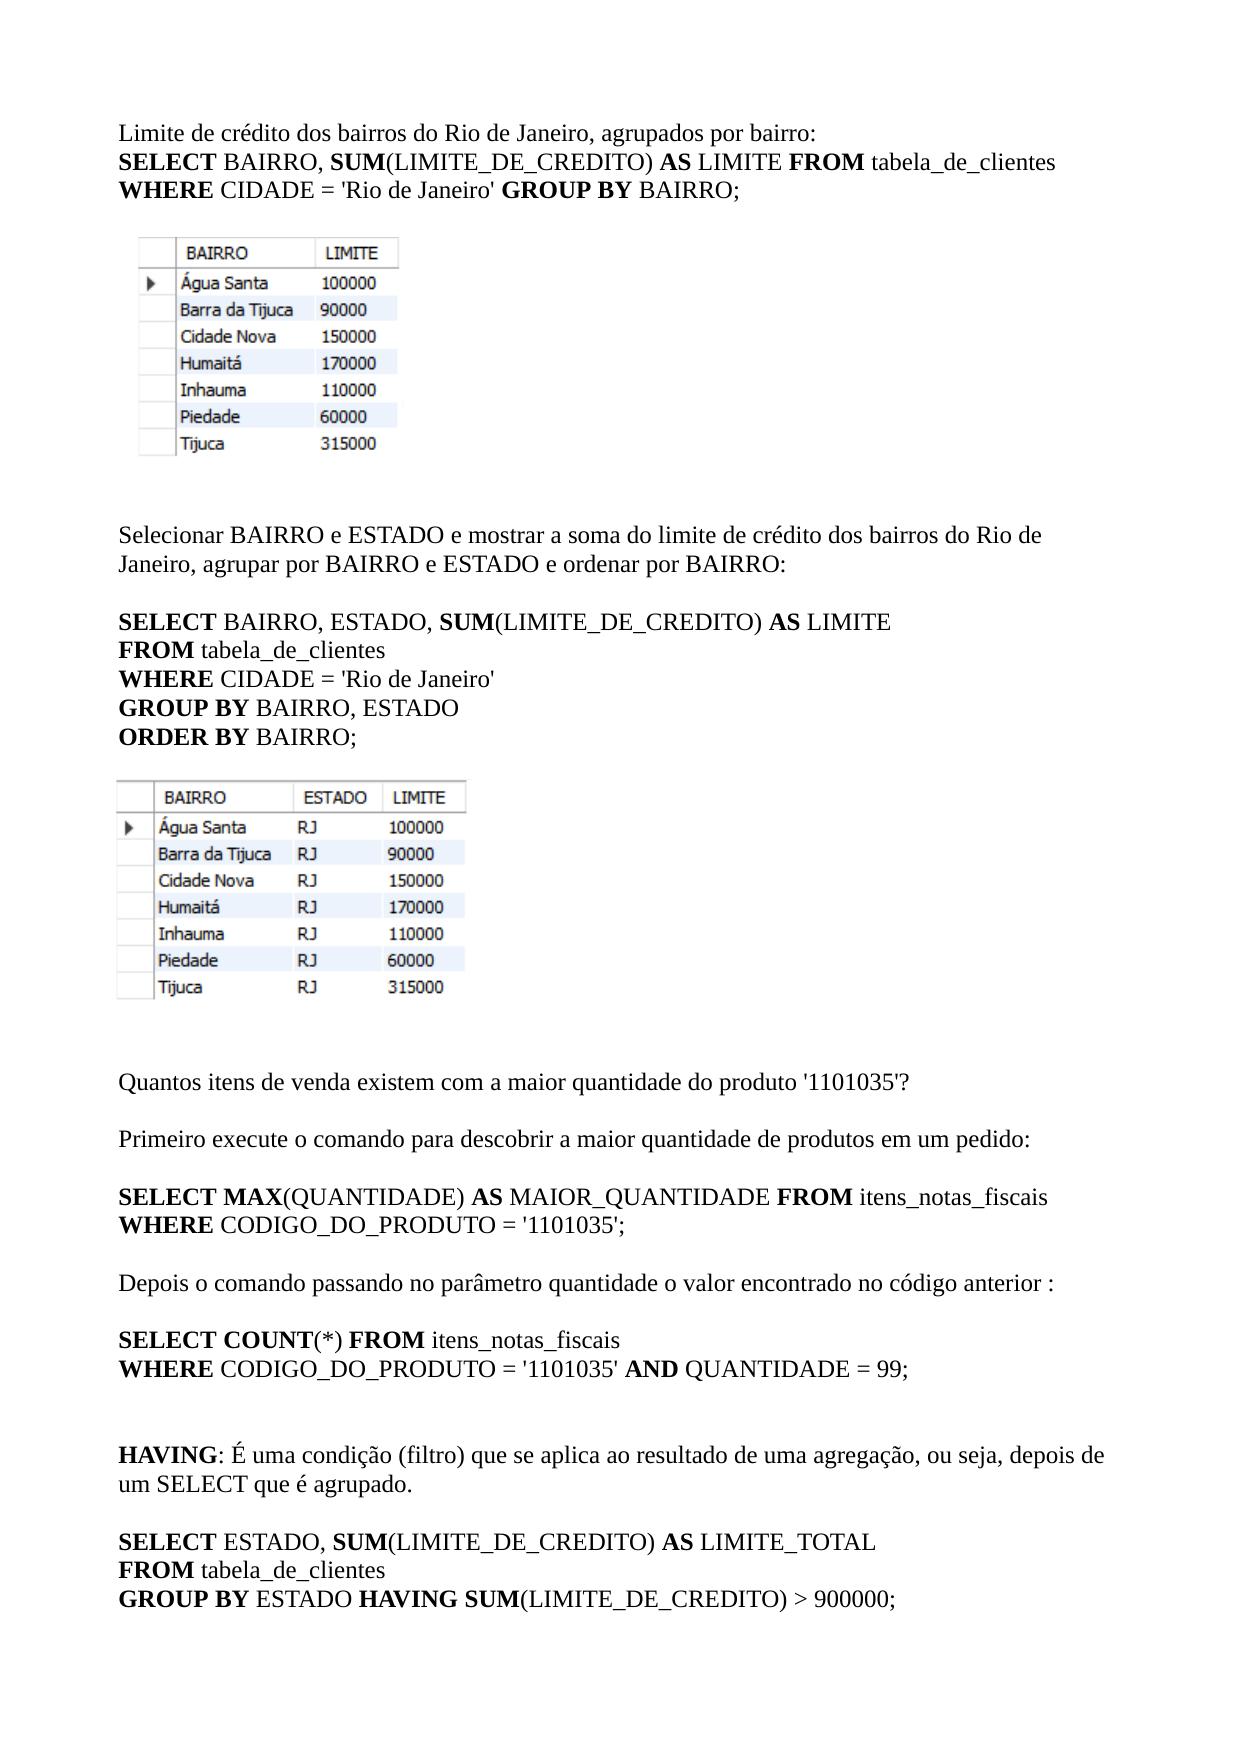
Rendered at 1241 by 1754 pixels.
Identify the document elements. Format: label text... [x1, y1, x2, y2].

text HAVING: É uma condição (filtro) que se aplica ao resultado de uma agregação, ou seja, depois de um SELECT que é agrupado. [118, 1441, 1122, 1498]
text Depois o comando passando no parâmetro quantidade o valor encontrado no código anterior : SELECT COUNT(*) FROM itens_notas_fiscais WHERE CODIGO_DO_PRODUTO = '1101035' AND QUANTIDADE = 99; [118, 1268, 1122, 1383]
text SELECT ESTADO, SUM(LIMITE_DE_CREDITO) AS LIMITE_TOTAL [118, 1527, 1122, 1556]
text Selecionar BAIRRO e ESTADO e mostrar a soma do limite de crédito dos bairros do Rio de Janeiro, agrupar por BAIRRO e ESTADO e ordenar por BAIRRO: [118, 521, 1122, 578]
picture [138, 237, 404, 472]
text SELECT BAIRRO, ESTADO, SUM(LIMITE_DE_CREDITO) AS LIMITE [118, 607, 1122, 636]
text SELECT MAX(QUANTIDADE) AS MAIOR_QUANTIDADE FROM itens_notas_fiscais WHERE CODIGO_DO_PRODUTO = '1101035'; [118, 1182, 1122, 1239]
picture [116, 779, 473, 1006]
text Quantos itens de venda existem com a maior quantidade do produto '1101035'? Primeiro execute o comando para descobrir a maior quantidade de produtos em um pedido: [118, 1067, 1122, 1153]
text FROM tabela_de_clientes WHERE CIDADE = 'Rio de Janeiro' GROUP BY BAIRRO, ESTADO ORDER BY BAIRRO; [118, 636, 1122, 751]
text SELECT BAIRRO, SUM(LIMITE_DE_CREDITO) AS LIMITE FROM tabela_de_clientes WHERE CIDADE = 'Rio de Janeiro' GROUP BY BAIRRO; [118, 147, 1122, 204]
text FROM tabela_de_clientes GROUP BY ESTADO HAVING SUM(LIMITE_DE_CREDITO) > 900000; [118, 1556, 1122, 1613]
text Limite de crédito dos bairros do Rio de Janeiro, agrupados por bairro: [118, 118, 1122, 147]
